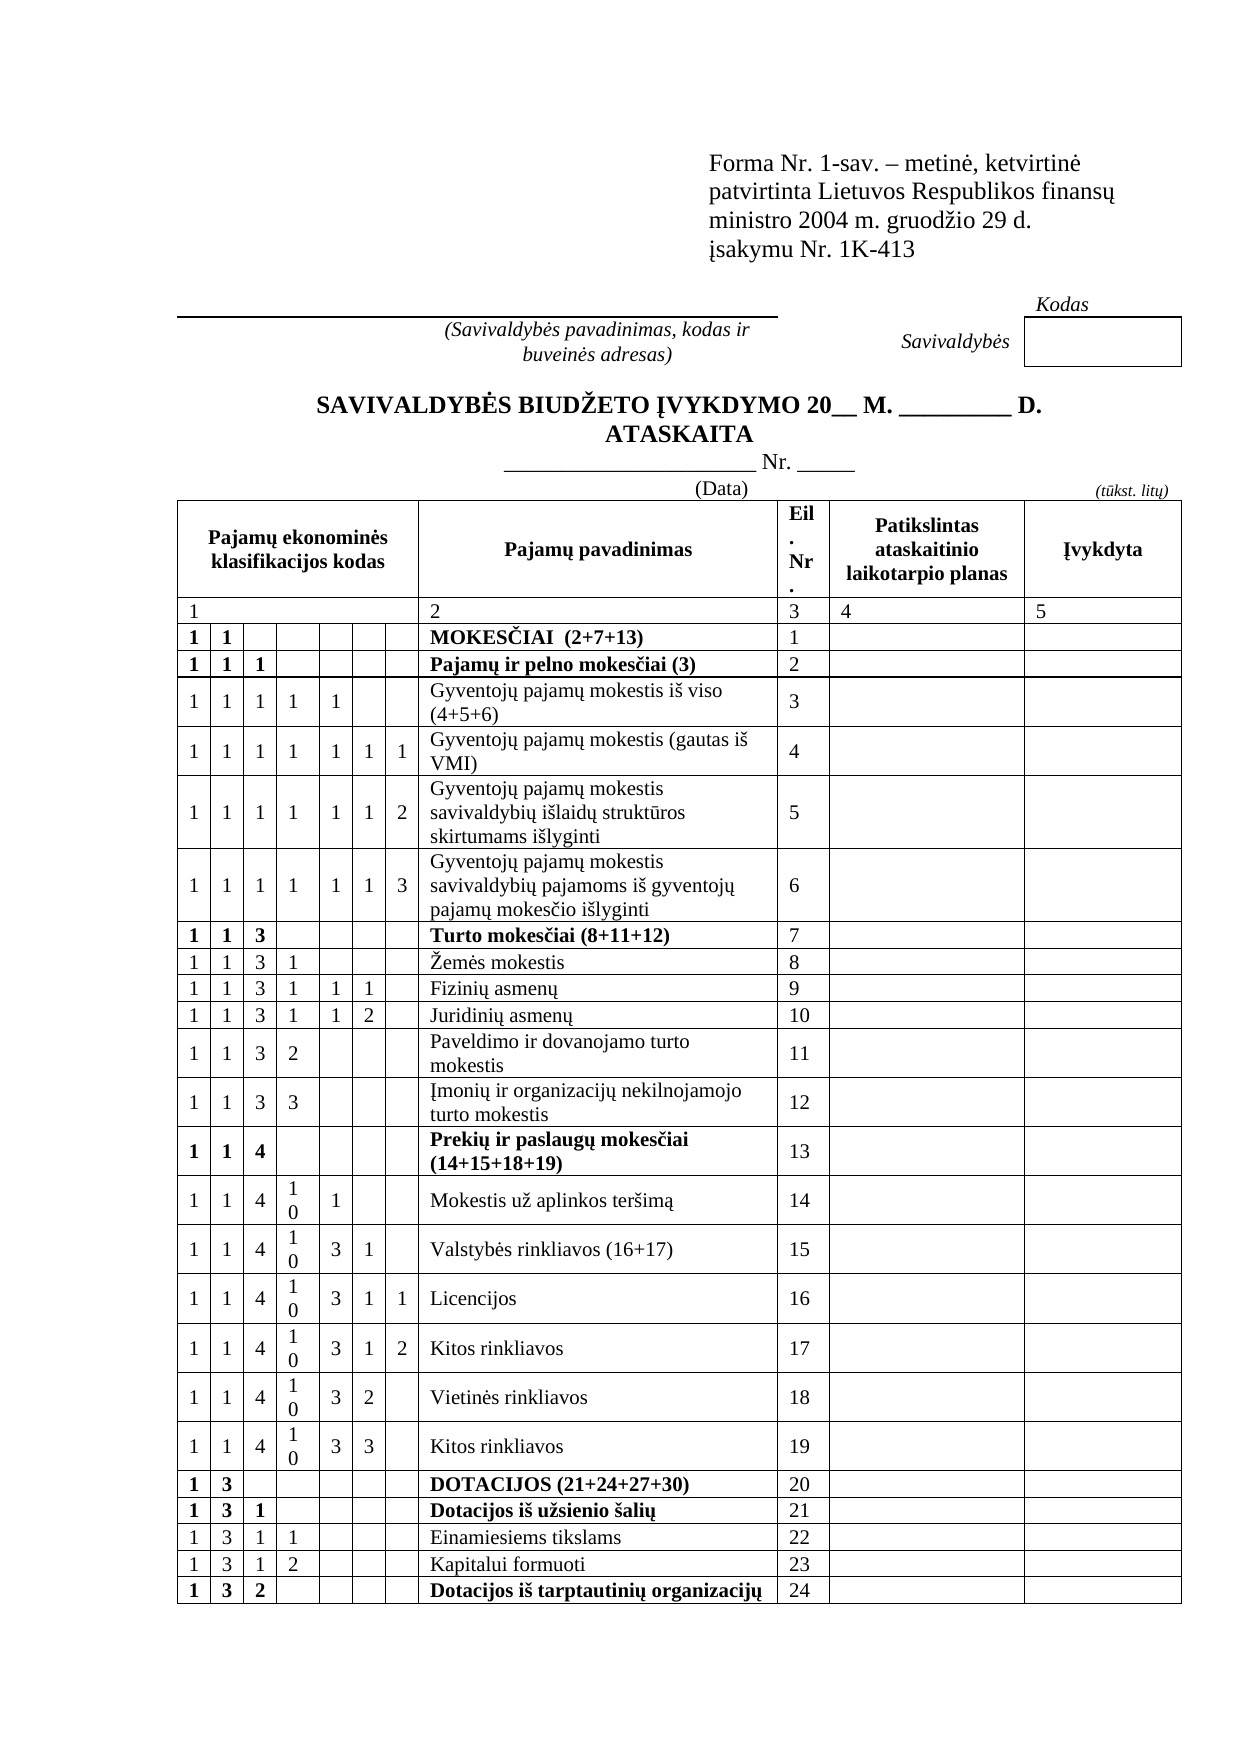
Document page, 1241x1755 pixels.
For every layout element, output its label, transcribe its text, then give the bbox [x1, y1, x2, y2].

table_cell [353, 366, 386, 391]
table_cell [277, 1127, 319, 1175]
table_cell [830, 1127, 913, 1175]
table_cell 3 [244, 949, 276, 974]
table_cell [830, 849, 913, 921]
table_cell 1 [211, 1176, 243, 1224]
table_cell 1 [178, 1577, 210, 1603]
table_cell [244, 475, 277, 499]
table_cell [277, 366, 319, 391]
table_cell [1106, 1471, 1181, 1497]
table_cell 1 [178, 1002, 210, 1027]
table_cell 1 [211, 1225, 243, 1273]
table_cell [353, 624, 385, 650]
table_cell 1 [320, 1176, 352, 1224]
table_cell [1106, 1029, 1181, 1077]
table_cell [1025, 1577, 1106, 1603]
table_cell Žemės mokestis [419, 949, 777, 974]
table_cell [210, 318, 243, 366]
table_cell 1 [277, 949, 319, 974]
table_cell [353, 318, 386, 366]
table_cell [913, 1524, 1024, 1550]
table_cell [913, 1002, 1024, 1027]
table_cell 1 [211, 1002, 243, 1027]
table_cell [353, 1127, 385, 1175]
table_header [177, 291, 210, 316]
table_cell 7 [778, 922, 829, 948]
table_cell 1 [320, 678, 352, 726]
table_cell 1 [320, 975, 352, 1001]
table_cell 13 [778, 1127, 829, 1175]
table_header [319, 291, 352, 316]
table_cell 3 [211, 1524, 243, 1550]
table_cell Gyventojų pajamų mokestis savivaldybių pajamoms iš gyventojų pajamų mokesčio išlyginti [419, 849, 777, 921]
table_cell [829, 316, 890, 366]
table_cell 1 [178, 1127, 210, 1175]
table_cell 1 [178, 1225, 210, 1273]
table_cell [913, 366, 1024, 391]
table_cell 1 [778, 624, 829, 650]
table_cell [913, 849, 1024, 921]
table_cell 10 [277, 1176, 319, 1224]
table_cell [830, 1029, 913, 1077]
table_cell [353, 1498, 385, 1523]
table_header [829, 291, 913, 316]
table_cell [913, 975, 1024, 1001]
table_cell [386, 318, 419, 366]
table_cell [319, 318, 352, 366]
table_cell 1 [353, 1225, 385, 1273]
table_cell [244, 366, 277, 391]
table_cell 1 [386, 727, 418, 775]
table_cell [244, 318, 277, 366]
table_cell 1 [386, 1274, 418, 1322]
table_cell 1 [178, 1274, 210, 1322]
table_cell [1106, 651, 1181, 676]
table_cell [386, 1498, 418, 1523]
table_cell [778, 366, 829, 391]
table_cell Dotacijos iš tarptautinių organizacijų [419, 1577, 777, 1603]
table_cell [386, 1577, 418, 1603]
table_cell [353, 1551, 385, 1576]
table_cell Gyventojų pajamų mokestis (gautas iš VMI) [419, 727, 777, 775]
table_cell Einamiesiems tikslams [419, 1524, 777, 1550]
table_cell [1025, 949, 1106, 974]
table_cell [830, 975, 913, 1001]
table_cell [830, 1577, 913, 1603]
table_cell 4 [244, 1225, 276, 1273]
table_header Kodas [1024, 291, 1181, 316]
table_cell [1025, 1524, 1106, 1550]
table_cell 1 [178, 949, 210, 974]
table_cell [353, 1029, 385, 1077]
table_cell 1 [211, 1078, 243, 1126]
table_cell 1 [211, 624, 243, 650]
table_cell 1 [244, 1524, 276, 1550]
table_cell [320, 1577, 352, 1603]
table_cell 10 [277, 1324, 319, 1372]
table_header [353, 291, 386, 316]
table_cell 1 [178, 678, 210, 726]
table_cell 3 [244, 1078, 276, 1126]
table_cell [913, 678, 1024, 726]
table_cell Prekių ir paslaugų mokesčiai (14+15+18+19) [419, 1127, 777, 1175]
table_cell 10 [778, 1002, 829, 1027]
table_cell [386, 1078, 418, 1126]
table_cell [1106, 1002, 1181, 1027]
table_cell [1025, 1324, 1106, 1372]
table_cell [1025, 1471, 1106, 1497]
table_cell [320, 651, 352, 676]
table_cell [913, 949, 1024, 974]
table_cell [386, 975, 418, 1001]
table_cell [1025, 1422, 1106, 1470]
table_cell [177, 318, 210, 366]
table_cell [1106, 922, 1181, 948]
table_cell [1025, 1078, 1106, 1126]
table_header [419, 291, 778, 316]
table_cell 15 [778, 1225, 829, 1273]
table_cell 3 [320, 1274, 352, 1322]
table_cell 2 [353, 1373, 385, 1421]
table_cell 1 [178, 1498, 210, 1523]
table_cell 1 [178, 1422, 210, 1470]
table_cell [830, 949, 913, 974]
table_cell [244, 1471, 276, 1497]
table_cell Įvykdyta [1025, 501, 1181, 597]
text patvirtinta Lietuvos Respublikos finansų [177, 176, 1181, 205]
table_cell 1 [353, 1324, 385, 1372]
table_cell 4 [244, 1176, 276, 1224]
table_cell [386, 651, 418, 676]
table_cell 1 [277, 849, 319, 921]
table_cell [1025, 1498, 1106, 1523]
table_cell 1 [178, 598, 418, 623]
table_cell [177, 475, 210, 499]
table_cell [913, 651, 1024, 676]
table_cell 1 [277, 776, 319, 848]
table_cell [386, 1002, 418, 1027]
table_header [244, 291, 277, 316]
table_cell Fizinių asmenų [419, 975, 777, 1001]
table_cell 4 [830, 598, 1024, 623]
table_cell [830, 1002, 913, 1027]
table_cell 3 [778, 678, 829, 726]
table_cell 3 [386, 849, 418, 921]
table_cell [1025, 1373, 1106, 1421]
table_cell [386, 624, 418, 650]
table_cell 1 [211, 949, 243, 974]
table_cell 12 [778, 1078, 829, 1126]
table_cell 1 [320, 849, 352, 921]
table_cell 1 [320, 727, 352, 775]
table_cell Gyventojų pajamų mokestis iš viso (4+5+6) [419, 678, 777, 726]
table_cell 2 [277, 1551, 319, 1576]
table_cell 1 [353, 776, 385, 848]
table_cell 3 [211, 1471, 243, 1497]
table_cell [386, 475, 419, 499]
table_cell [353, 1176, 385, 1224]
table_cell Eil. Nr. [778, 501, 829, 597]
table_cell [320, 624, 352, 650]
table_cell [386, 1373, 418, 1421]
table_cell [1024, 367, 1106, 391]
table_cell 1 [178, 1524, 210, 1550]
table_cell [1106, 1274, 1181, 1322]
table_cell 21 [778, 1498, 829, 1523]
table_cell 3 [211, 1551, 243, 1576]
table_cell 18 [778, 1373, 829, 1421]
table_cell 1 [353, 1274, 385, 1322]
table_cell 1 [353, 727, 385, 775]
table_cell [830, 1551, 913, 1576]
table_cell 1 [211, 651, 243, 676]
table_cell [353, 678, 385, 726]
table_cell [830, 1324, 913, 1372]
table_cell [320, 1029, 352, 1077]
table_cell 3 [320, 1324, 352, 1372]
table_header [277, 291, 319, 316]
table_cell [830, 624, 913, 650]
table_cell 3 [244, 975, 276, 1001]
table_cell 1 [211, 776, 243, 848]
table_cell 3 [320, 1422, 352, 1470]
table_cell 10 [277, 1274, 319, 1322]
table_cell [913, 1176, 1024, 1224]
table_cell 1 [277, 678, 319, 726]
table_cell [830, 1078, 913, 1126]
table_cell Pajamų ir pelno mokesčiai (3) [419, 651, 777, 676]
table_cell 4 [244, 1127, 276, 1175]
table_cell 10 [277, 1225, 319, 1273]
table_cell [320, 1524, 352, 1550]
table_cell [320, 1127, 352, 1175]
table_cell [913, 1577, 1024, 1603]
table_cell [353, 1577, 385, 1603]
table_cell [386, 1471, 418, 1497]
table_cell [320, 949, 352, 974]
table_cell ______________________ Nr. _____ [177, 448, 1181, 474]
table_cell (Data) [419, 475, 1024, 499]
table_cell [277, 1498, 319, 1523]
table_cell [1106, 949, 1181, 974]
table_cell 1 [244, 678, 276, 726]
table_cell [386, 366, 419, 391]
table_cell 4 [778, 727, 829, 775]
table_cell [778, 316, 829, 366]
table_cell [386, 1551, 418, 1576]
table_cell [386, 1225, 418, 1273]
table_cell 3 [320, 1373, 352, 1421]
table_cell Paveldimo ir dovanojamo turto mokestis [419, 1029, 777, 1077]
table_cell 1 [178, 849, 210, 921]
table_cell [913, 1225, 1024, 1273]
table_cell [353, 651, 385, 676]
table_cell [1025, 651, 1106, 676]
table_cell 3 [244, 922, 276, 948]
table_cell [913, 1324, 1024, 1372]
table_cell Juridinių asmenų [419, 1002, 777, 1027]
table_cell [1025, 624, 1106, 650]
table_cell [1025, 922, 1106, 948]
table_cell [830, 922, 913, 948]
table_cell [913, 1078, 1024, 1126]
table_cell [277, 624, 319, 650]
table_cell 1 [211, 1127, 243, 1175]
table_cell [913, 776, 1024, 848]
table_cell 1 [353, 975, 385, 1001]
table_cell [1106, 624, 1181, 650]
table_cell [913, 727, 1024, 775]
table_header [778, 291, 829, 316]
table_cell [830, 1274, 913, 1322]
table_cell 23 [778, 1551, 829, 1576]
table_cell 4 [244, 1274, 276, 1322]
table_cell 1 [178, 1029, 210, 1077]
table_cell [1025, 975, 1106, 1001]
table_cell 2 [277, 1029, 319, 1077]
table_cell [913, 922, 1024, 948]
table_cell [1106, 1078, 1181, 1126]
table_cell Vietinės rinkliavos [419, 1373, 777, 1421]
table_cell 1 [244, 1551, 276, 1576]
table_cell 3 [211, 1498, 243, 1523]
table_cell 2 [386, 776, 418, 848]
table_cell [1025, 727, 1106, 775]
table_cell 1 [178, 1176, 210, 1224]
table_cell MOKESČIAI (2+7+13) [419, 624, 777, 650]
table_cell [1025, 678, 1106, 726]
table_cell 1 [353, 849, 385, 921]
table_cell [320, 1078, 352, 1126]
table_cell [386, 922, 418, 948]
table_cell 1 [178, 1471, 210, 1497]
table_header [210, 291, 243, 316]
table_cell [1106, 678, 1181, 726]
table_cell 5 [778, 776, 829, 848]
table_cell [210, 475, 243, 499]
table_cell [1106, 1127, 1181, 1175]
table_cell 2 [386, 1324, 418, 1372]
table_cell [1106, 1551, 1181, 1576]
table_cell 1 [211, 1373, 243, 1421]
table_cell [320, 1551, 352, 1576]
table_cell [353, 922, 385, 948]
table_cell 10 [277, 1373, 319, 1421]
table_cell (Savivaldybės pavadinimas, kodas ir buveinės adresas) [419, 318, 778, 366]
table_cell 1 [178, 1373, 210, 1421]
table_cell ATASKAITA [177, 419, 1181, 448]
table_cell (tūkst. litų) [1068, 475, 1181, 499]
table_cell [386, 949, 418, 974]
table_cell 2 [778, 651, 829, 676]
table_cell 1 [211, 1029, 243, 1077]
table_cell [1106, 1524, 1181, 1550]
table_cell 24 [778, 1577, 829, 1603]
table_cell Patikslintas ataskaitinio laikotarpio planas [830, 501, 1024, 597]
table_cell Savivaldybės [890, 316, 1024, 366]
table_cell Kitos rinkliavos [419, 1422, 777, 1470]
table_cell 8 [778, 949, 829, 974]
table_cell 2 [244, 1577, 276, 1603]
table_cell 1 [277, 1524, 319, 1550]
table_cell [1106, 1324, 1181, 1372]
table_cell [1025, 318, 1181, 366]
table_cell [1025, 1274, 1106, 1322]
table_cell DOTACIJOS (21+24+27+30) [419, 1471, 777, 1497]
table_cell 3 [320, 1225, 352, 1273]
table_cell [913, 1471, 1024, 1497]
table_cell [913, 1373, 1024, 1421]
table_cell [830, 1373, 913, 1421]
table_cell [210, 366, 243, 391]
table_cell [913, 624, 1024, 650]
table_cell 1 [244, 1498, 276, 1523]
table_cell 1 [178, 1324, 210, 1372]
table_cell [830, 1225, 913, 1273]
table_cell 1 [211, 1274, 243, 1322]
table_cell [1106, 776, 1181, 848]
table_cell [277, 922, 319, 948]
table_cell 1 [178, 776, 210, 848]
table_cell 3 [244, 1029, 276, 1077]
table_cell [386, 1127, 418, 1175]
table_cell Įmonių ir organizacijų nekilnojamojo turto mokestis [419, 1078, 777, 1126]
table_cell Kitos rinkliavos [419, 1324, 777, 1372]
table_cell [386, 1422, 418, 1470]
table_cell 1 [244, 651, 276, 676]
table_cell Turto mokesčiai (8+11+12) [419, 922, 777, 948]
table_cell 16 [778, 1274, 829, 1322]
table_cell 1 [277, 727, 319, 775]
table_cell [830, 1176, 913, 1224]
table_cell [319, 475, 352, 499]
table_cell Kapitalui formuoti [419, 1551, 777, 1576]
table_cell [830, 651, 913, 676]
text įsakymu Nr. 1K-413 [177, 234, 1181, 263]
table_cell 5 [1025, 598, 1181, 623]
table_cell [1106, 367, 1181, 391]
table_cell [353, 475, 386, 499]
table_cell [829, 366, 913, 391]
table_cell 1 [178, 1078, 210, 1126]
table_cell [277, 1577, 319, 1603]
table_cell SAVIVALDYBĖS BIUDŽETO ĮVYKDYMO 20__ M. _________ D. [177, 391, 1181, 419]
table_header [913, 291, 1024, 316]
table_cell [1106, 1373, 1181, 1421]
table_cell [1106, 849, 1181, 921]
table_cell [353, 1524, 385, 1550]
table_cell Licencijos [419, 1274, 777, 1322]
table_cell Dotacijos iš užsienio šalių [419, 1498, 777, 1523]
table_cell [386, 1029, 418, 1077]
table_cell [1025, 1176, 1106, 1224]
table_cell [830, 1422, 913, 1470]
table_cell [277, 651, 319, 676]
table_cell 20 [778, 1471, 829, 1497]
table_cell 1 [211, 922, 243, 948]
table_cell 11 [778, 1029, 829, 1077]
table_cell 3 [277, 1078, 319, 1126]
table_cell Pajamų pavadinimas [419, 501, 777, 597]
table_cell [830, 1498, 913, 1523]
table_cell [353, 1078, 385, 1126]
table_cell [913, 1422, 1024, 1470]
table_cell [1025, 1002, 1106, 1027]
table_cell 10 [277, 1422, 319, 1470]
table_cell 1 [244, 849, 276, 921]
table_cell 1 [178, 975, 210, 1001]
table_cell 1 [277, 1002, 319, 1027]
table_cell [1025, 1551, 1106, 1576]
table_cell [320, 1498, 352, 1523]
table_cell 1 [178, 651, 210, 676]
table_cell [319, 366, 352, 391]
table_cell [1024, 475, 1068, 499]
table_cell [177, 366, 210, 391]
table_cell [353, 949, 385, 974]
table_cell [320, 922, 352, 948]
table_cell [830, 678, 913, 726]
text ministro 2004 m. gruodžio 29 d. [177, 205, 1181, 234]
table_cell 1 [178, 624, 210, 650]
table_cell [913, 1127, 1024, 1175]
table_cell [244, 624, 276, 650]
table_cell [1106, 1422, 1181, 1470]
table_cell [1106, 1498, 1181, 1523]
table_cell [913, 1551, 1024, 1576]
table_cell [353, 1471, 385, 1497]
table_cell Mokestis už aplinkos teršimą [419, 1176, 777, 1224]
table_cell Gyventojų pajamų mokestis savivaldybių išlaidų struktūros skirtumams išlyginti [419, 776, 777, 848]
table_cell [1106, 1577, 1181, 1603]
table_cell 1 [211, 1324, 243, 1372]
text Forma Nr. 1-sav. – metinė, ketvirtinė [177, 148, 1181, 176]
table_cell 2 [419, 598, 777, 623]
table_cell 3 [353, 1422, 385, 1470]
table_cell 1 [178, 727, 210, 775]
table_cell [1025, 776, 1106, 848]
table_cell 1 [277, 975, 319, 1001]
table_cell 4 [244, 1324, 276, 1372]
table_cell [913, 1029, 1024, 1077]
table_cell 17 [778, 1324, 829, 1372]
table_cell 1 [211, 678, 243, 726]
table_cell 1 [178, 922, 210, 948]
table_cell 6 [778, 849, 829, 921]
table_cell 3 [244, 1002, 276, 1027]
table_cell [386, 1524, 418, 1550]
table_cell [830, 1524, 913, 1550]
table_cell 1 [244, 727, 276, 775]
table_cell 3 [211, 1577, 243, 1603]
table_cell 22 [778, 1524, 829, 1550]
table_cell [913, 1274, 1024, 1322]
table_cell [1025, 849, 1106, 921]
table_cell 19 [778, 1422, 829, 1470]
table_cell Valstybės rinkliavos (16+17) [419, 1225, 777, 1273]
table_cell [1025, 1127, 1106, 1175]
table_cell 1 [320, 776, 352, 848]
table_cell 1 [320, 1002, 352, 1027]
table_cell 3 [778, 598, 829, 623]
table_cell [386, 1176, 418, 1224]
table_cell Pajamų ekonominės klasifikacijos kodas [178, 501, 418, 597]
table_cell 4 [244, 1373, 276, 1421]
table_cell [1106, 727, 1181, 775]
table_cell [386, 678, 418, 726]
table_cell [419, 366, 778, 391]
table_cell 1 [211, 727, 243, 775]
table_cell 4 [244, 1422, 276, 1470]
table_cell 1 [211, 1422, 243, 1470]
table_cell [830, 1471, 913, 1497]
table_cell [1106, 1225, 1181, 1273]
table_cell [1025, 1225, 1106, 1273]
table_cell 14 [778, 1176, 829, 1224]
table_cell [320, 1471, 352, 1497]
table_cell [1025, 1029, 1106, 1077]
table_cell [277, 1471, 319, 1497]
table_cell 1 [178, 1551, 210, 1576]
table_cell [277, 475, 319, 499]
table_cell [913, 1498, 1024, 1523]
table_header [386, 291, 419, 316]
table_cell [277, 318, 319, 366]
table_cell [830, 776, 913, 848]
table_cell 1 [211, 975, 243, 1001]
table_cell [1106, 975, 1181, 1001]
table_cell 1 [211, 849, 243, 921]
table_cell 9 [778, 975, 829, 1001]
table_cell 1 [244, 776, 276, 848]
table_cell 2 [353, 1002, 385, 1027]
table_cell [1106, 1176, 1181, 1224]
table_cell [830, 727, 913, 775]
